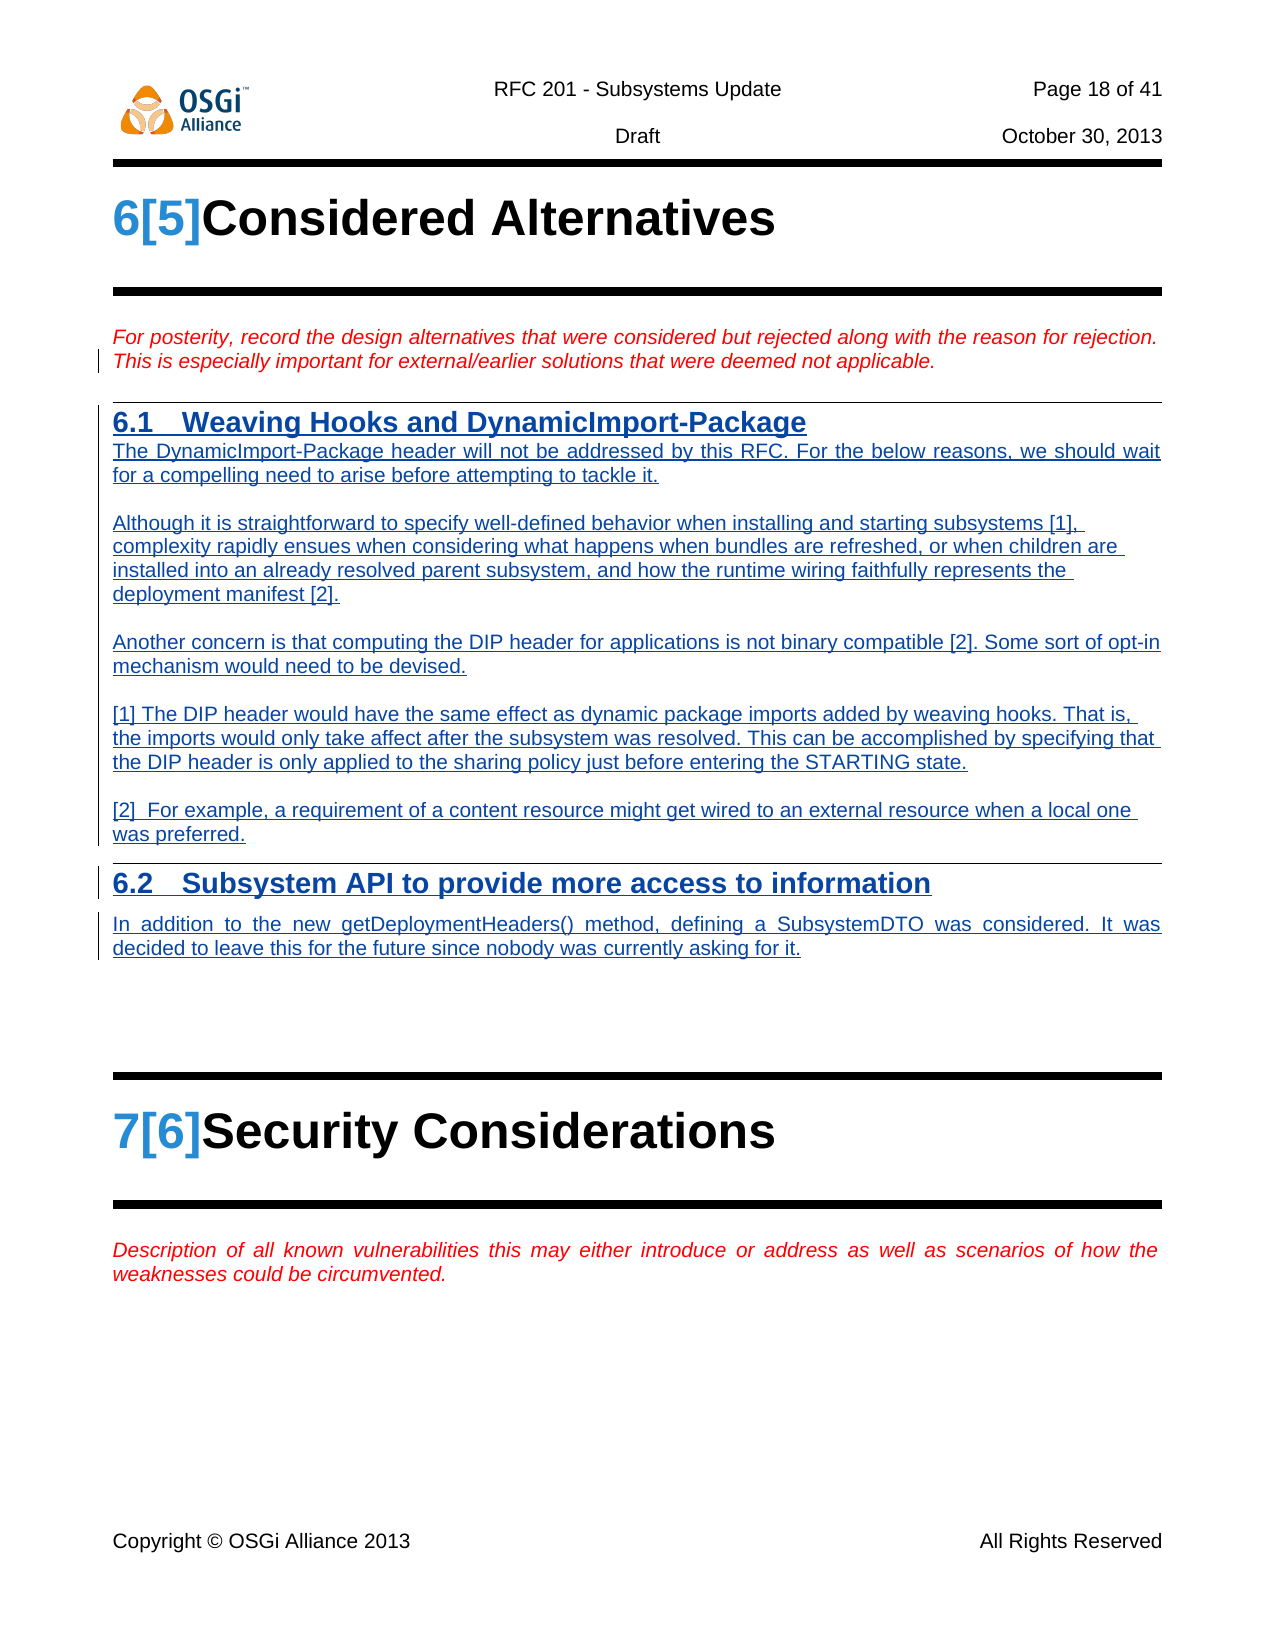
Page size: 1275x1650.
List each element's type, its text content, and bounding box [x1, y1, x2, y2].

subtitle Weaving Hooks and DynamicImport-Package [112, 403, 1162, 438]
text In addition to the new getDeploymentHeaders() method, defining a SubsystemDTO was considered. It was [112, 912, 1162, 933]
text decided to leave this for the future since nobody was currently asking for it. [112, 934, 1162, 959]
text Another concern is that computing the DIP header for applications is not binary compatible [2]. Some sort of opt-in mechanism would need to be devised. [112, 630, 1162, 678]
subtitle Considered Alternatives [112, 160, 1162, 296]
text Description of all known vulnerabilities this may either introduce or address as well as scenarios of how the weaknesses could be circumvented. [112, 1238, 1162, 1286]
text [2] For example, a requirement of a content resource might get wired to an external resource when a local one was preferred. [112, 798, 1162, 846]
text Although it is straightforward to specify well-defined behavior when installing and starting subsystems [1], complexity rapidly ensues when considering what happens when bundles are refreshed, or when children are installed into an already resolved parent subsystem, and how the runtime wiring faithfully represents the deployment manifest [2]. [112, 510, 1162, 606]
text For posterity, record the design alternatives that were considered but rejected along with the reason for rejection. This is especially important for external/earlier solutions that were deemed not applicable. [112, 325, 1162, 373]
text [1] The DIP header would have the same effect as dynamic package imports added by weaving hooks. That is, the imports would only take affect after the subsystem was resolved. This can be accomplished by specifying that the DIP header is only applied to the sharing policy just before entering the STARTING state. [112, 702, 1162, 774]
subtitle Security Considerations [112, 1073, 1162, 1209]
subtitle Subsystem API to provide more access to information [112, 864, 1162, 899]
text The DynamicImport-Package header will not be addressed by this RFC. For the below reasons, we should wait for a compelling need to arise before attempting to tackle it. [112, 438, 1162, 486]
picture [113, 78, 257, 142]
